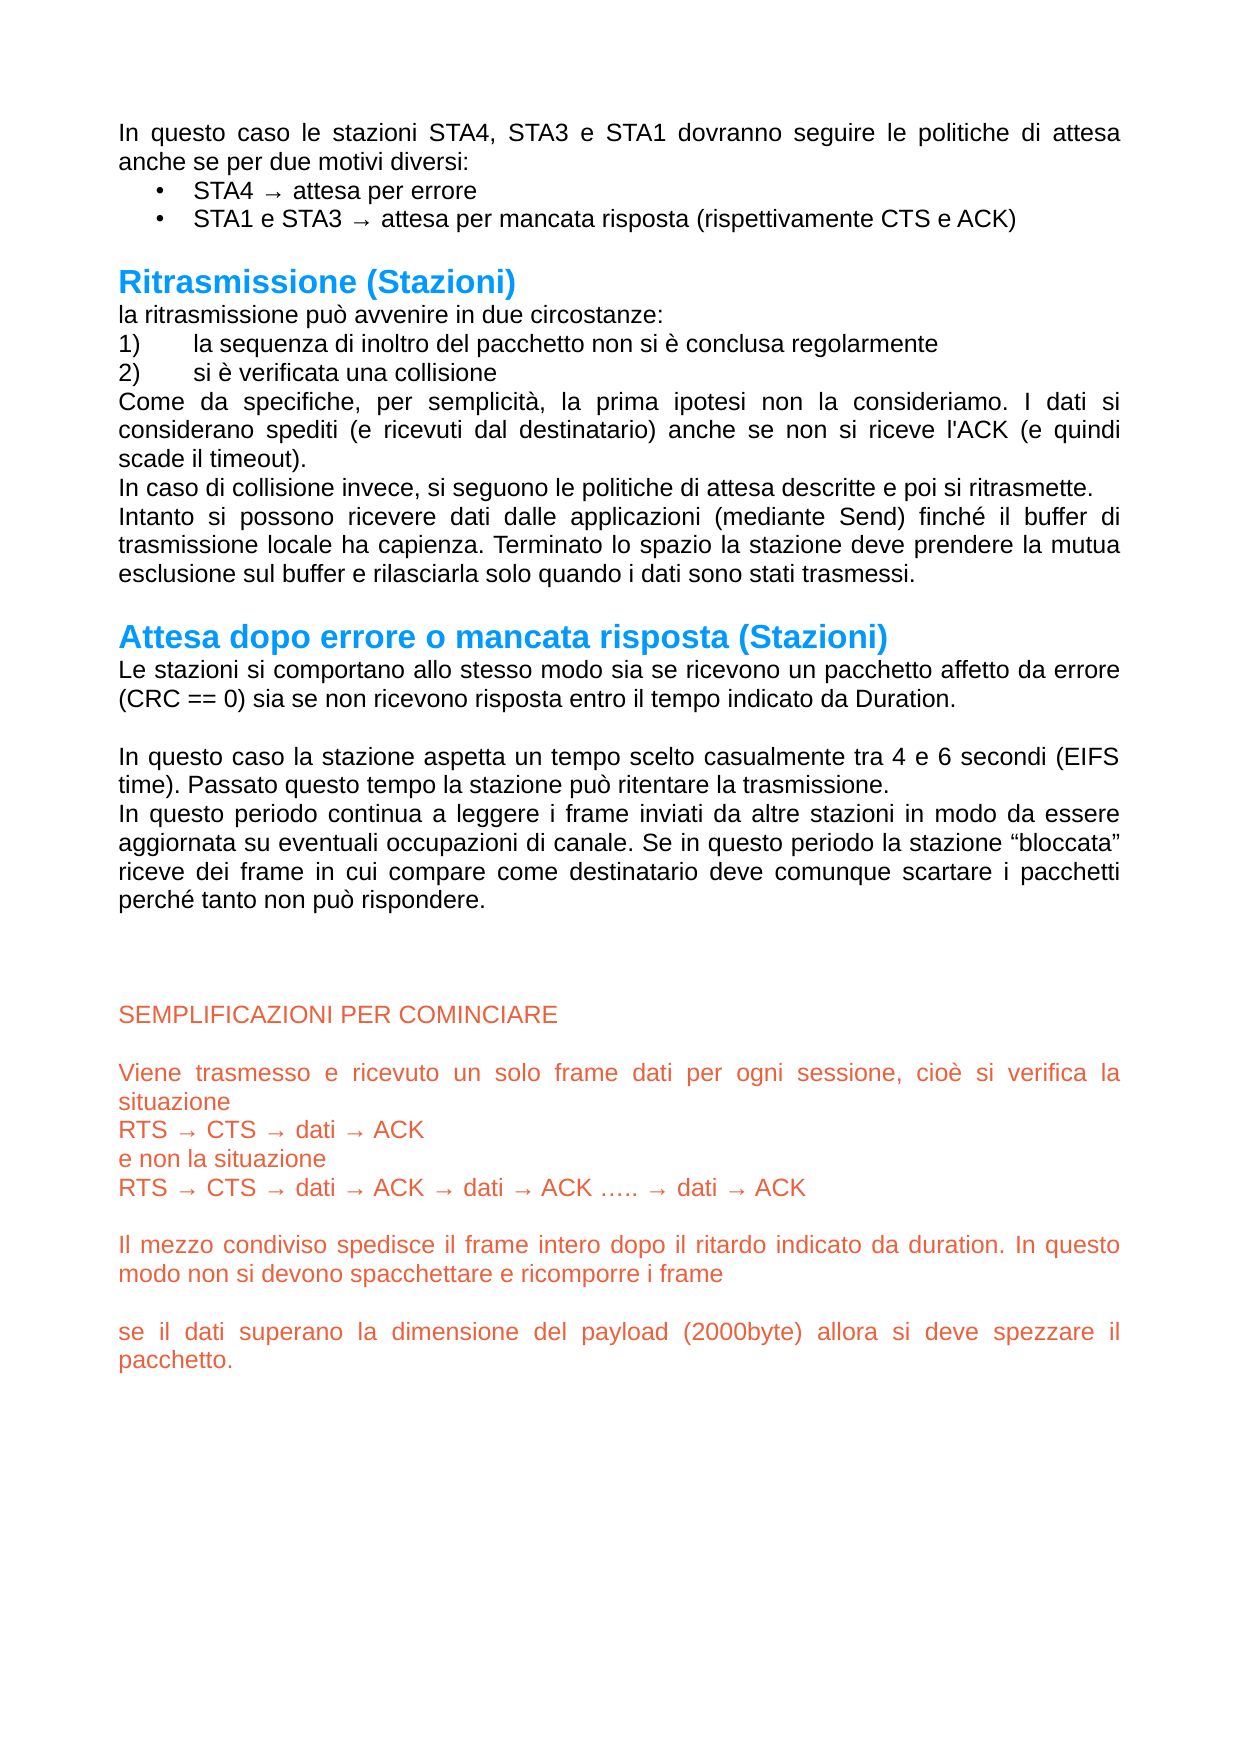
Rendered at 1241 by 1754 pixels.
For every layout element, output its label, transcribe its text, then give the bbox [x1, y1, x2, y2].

text RTS → CTS → dati → ACK → dati → ACK ….. → dati → ACK [118, 1173, 1122, 1201]
text In questo caso le stazioni STA4, STA3 e STA1 dovranno seguire le politiche di attesa anche se per due motivi diversi: [118, 118, 1122, 176]
text la ritrasmissione può avvenire in due circostanze: [118, 301, 1122, 329]
text se il dati superano la dimensione del payload (2000byte) allora si deve spezzare il pacchetto. [118, 1316, 1122, 1374]
list si è verificata una collisione [118, 358, 1122, 387]
list Come da specifiche, per semplicità, la prima ipotesi non la consideriamo. I dati si considerano spediti (e ricevuti dal destinatario) anche se non si riceve l'ACK (e quindi scade il timeout). [118, 387, 1122, 473]
text In caso di collisione invece, si seguono le politiche di attesa descritte e poi si ritrasmette. [118, 473, 1122, 502]
list la sequenza di inoltro del pacchetto non si è conclusa regolarmente [118, 329, 1122, 358]
text Intanto si possono ricevere dati dalle applicazioni (mediante Send) finché il buffer di trasmissione locale ha capienza. Terminato lo spazio la stazione deve prendere la mutua esclusione sul buffer e rilasciarla solo quando i dati sono stati trasmessi. [118, 502, 1122, 588]
text e non la situazione [118, 1144, 1122, 1173]
text Ritrasmissione (Stazioni) [118, 262, 1122, 301]
list STA1 e STA3 → attesa per mancata risposta (rispettivamente CTS e ACK) [156, 204, 1122, 233]
text Viene trasmesso e ricevuto un solo frame dati per ogni sessione, cioè si verifica la situazione [118, 1058, 1122, 1115]
text Attesa dopo errore o mancata risposta (Stazioni) [118, 617, 1122, 655]
text RTS → CTS → dati → ACK [118, 1115, 1122, 1144]
text In questo caso la stazione aspetta un tempo scelto casualmente tra 4 e 6 secondi (EIFS time). Passato questo tempo la stazione può ritentare la trasmissione. [118, 741, 1122, 799]
text SEMPLIFICAZIONI PER COMINCIARE [118, 1000, 1122, 1058]
text Le stazioni si comportano allo stesso modo sia se ricevono un pacchetto affetto da errore (CRC == 0) sia se non ricevono risposta entro il tempo indicato da Duration. [118, 655, 1122, 713]
list STA4 → attesa per errore [156, 176, 1122, 204]
text Il mezzo condiviso spedisce il frame intero dopo il ritardo indicato da duration. In questo modo non si devono spacchettare e ricomporre i frame [118, 1230, 1122, 1288]
text In questo periodo continua a leggere i frame inviati da altre stazioni in modo da essere aggiornata su eventuali occupazioni di canale. Se in questo periodo la stazione “bloccata” riceve dei frame in cui compare come destinatario deve comunque scartare i pacchetti perché tanto non può rispondere. [118, 799, 1122, 914]
